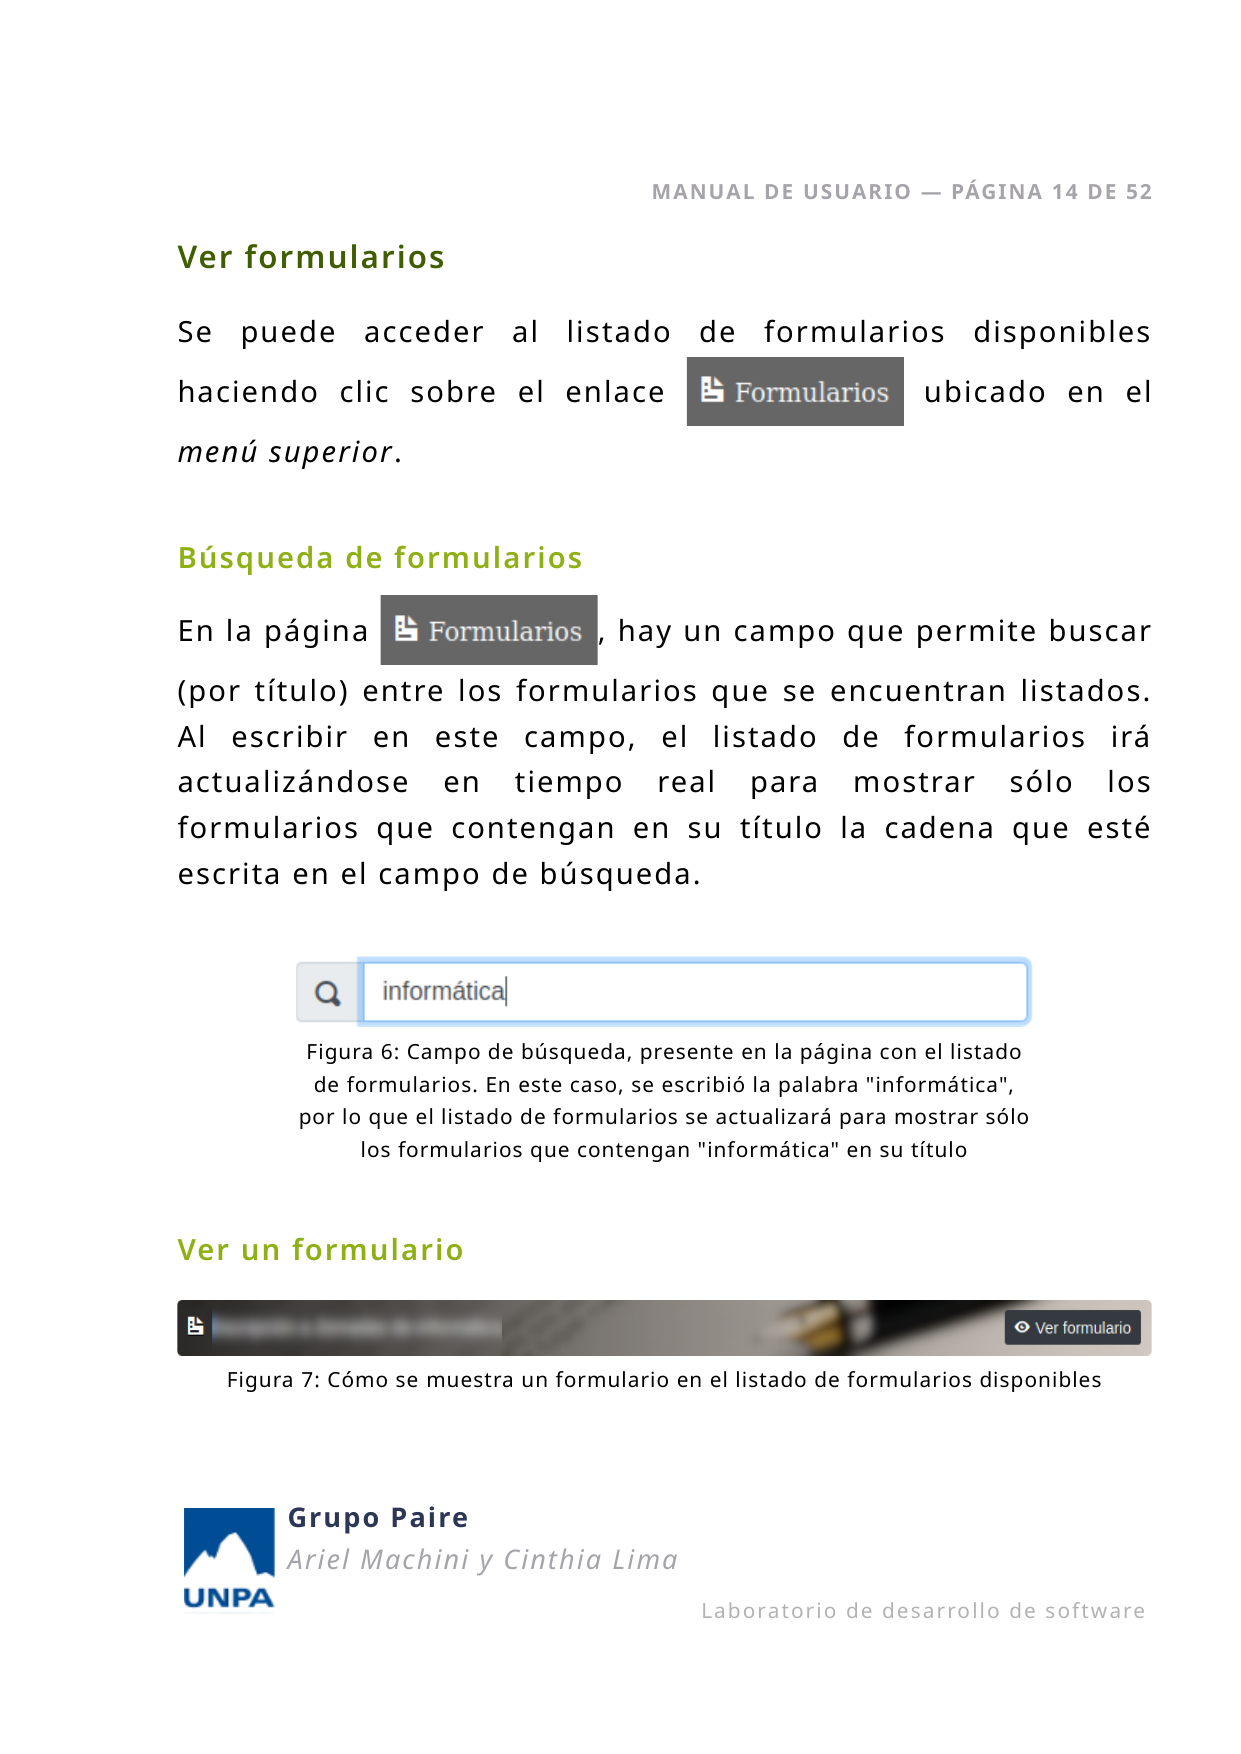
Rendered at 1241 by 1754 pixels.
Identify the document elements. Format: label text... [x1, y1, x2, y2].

picture [686, 357, 904, 426]
subtitle Ver formularios [177, 235, 1152, 278]
picture [380, 595, 598, 665]
text Figura 7: Cómo se muestra un formulario en el listado de formularios disponibles [177, 1356, 1152, 1394]
text Se puede acceder al listado de formularios disponibles haciendo clic sobre el enlace ubicado en el menú superior. [177, 311, 1152, 471]
picture [184, 1508, 275, 1614]
picture [296, 956, 1033, 1027]
picture [177, 1300, 1152, 1356]
text En la página , hay un campo que permite buscar (por título) entre los formularios que se encuentran listados. Al escribir en este campo, el listado de formularios irá actualizándose en tiempo real para mostrar sólo los formularios que contengan en su título la cadena que esté escrita en el campo de búsqueda. [177, 596, 1152, 893]
text Figura 6: Campo de búsqueda, presente en la página con el listado de formularios. En este caso, se escribió la palabra "informática", por lo que el listado de formularios se actualizará para mostrar sólo los formularios que contengan "informática" en su título [296, 1027, 1032, 1163]
subtitle Búsqueda de formularios [177, 538, 1152, 577]
subtitle Ver un formulario [177, 1230, 1152, 1269]
